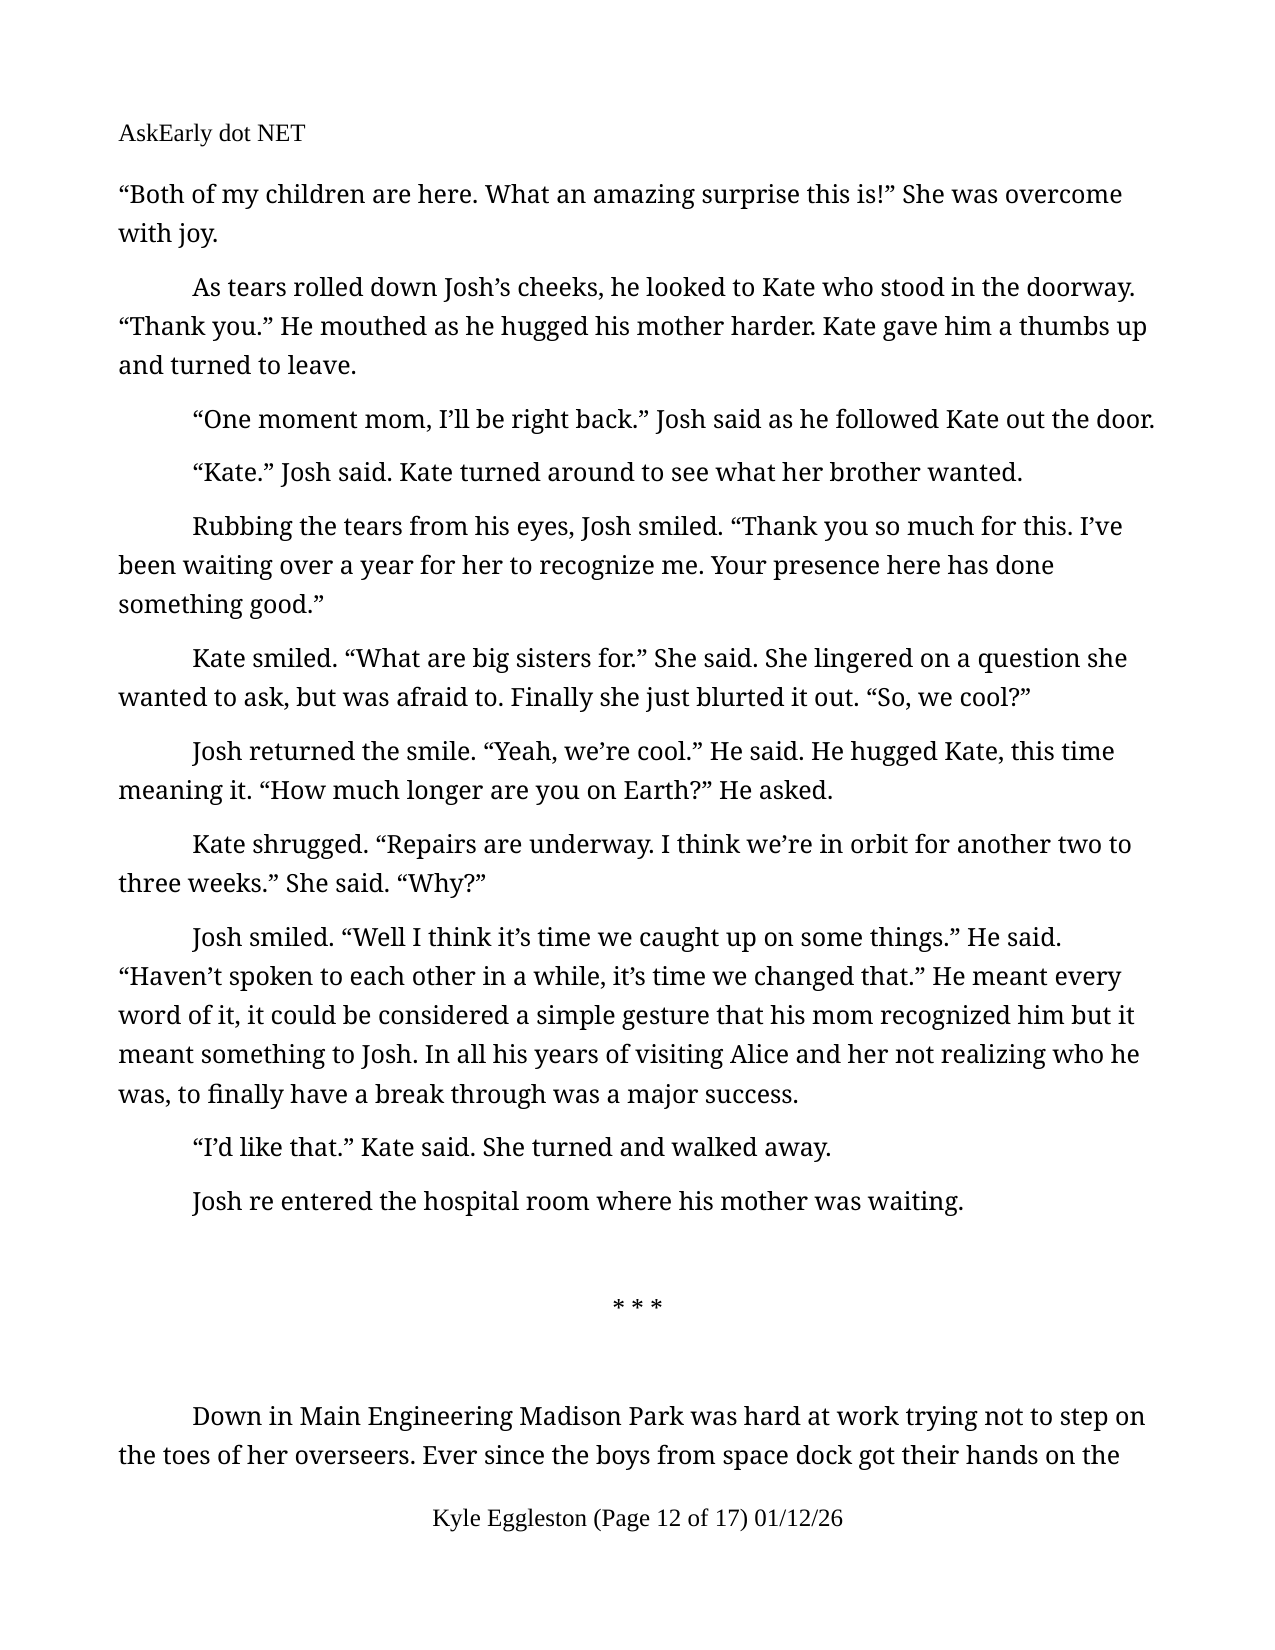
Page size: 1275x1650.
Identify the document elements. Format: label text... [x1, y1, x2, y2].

text As tears rolled down Josh’s cheeks, he looked to Kate who stood in the doorway. “Thank you.” He mouthed as he hugged his mother harder. Kate gave him a thumbs up and turned to leave. [118, 269, 1157, 382]
text “Kate.” Josh said. Kate turned around to see what her brother wanted. [118, 455, 1157, 489]
text “Both of my children are here. What an amazing surprise this is!” She was overcome with joy. [118, 176, 1157, 249]
text Down in Main Engineering Madison Park was hard at work trying not to step on the toes of her overseers. Ever since the boys from space dock got their hands on the [118, 1399, 1157, 1472]
text Rubbing the tears from his eyes, Josh smiled. “Thank you so much for this. I’ve been waiting over a year for her to recognize me. Your presence here has done something good.” [118, 509, 1157, 621]
text “I’d like that.” Kate said. She turned and walked away. [118, 1130, 1157, 1164]
text Kate smiled. “What are big sisters for.” She said. She lingered on a question she wanted to ask, but was afraid to. Finally she just blurted it out. “So, we cool?” [118, 641, 1157, 714]
text Josh re entered the hospital room where his mother was waiting. [118, 1184, 1157, 1218]
text “One moment mom, I’ll be right back.” Josh said as he followed Kate out the door. [118, 401, 1157, 435]
text * * * [118, 1291, 1157, 1325]
text Josh returned the smile. “Yeah, we’re cool.” He said. He hugged Kate, this time meaning it. “How much longer are you on Earth?” He asked. [118, 734, 1157, 807]
text Josh smiled. “Well I think it’s time we caught up on some things.” He said. “Haven’t spoken to each other in a while, it’s time we changed that.” He meant every word of it, it could be considered a simple gesture that his mom recognized him but it meant something to Josh. In all his years of visiting Alice and her not realizing who he was, to finally have a break through was a major success. [118, 920, 1157, 1110]
text Kate shrugged. “Repairs are underway. I think we’re in orbit for another two to three weeks.” She said. “Why?” [118, 827, 1157, 900]
